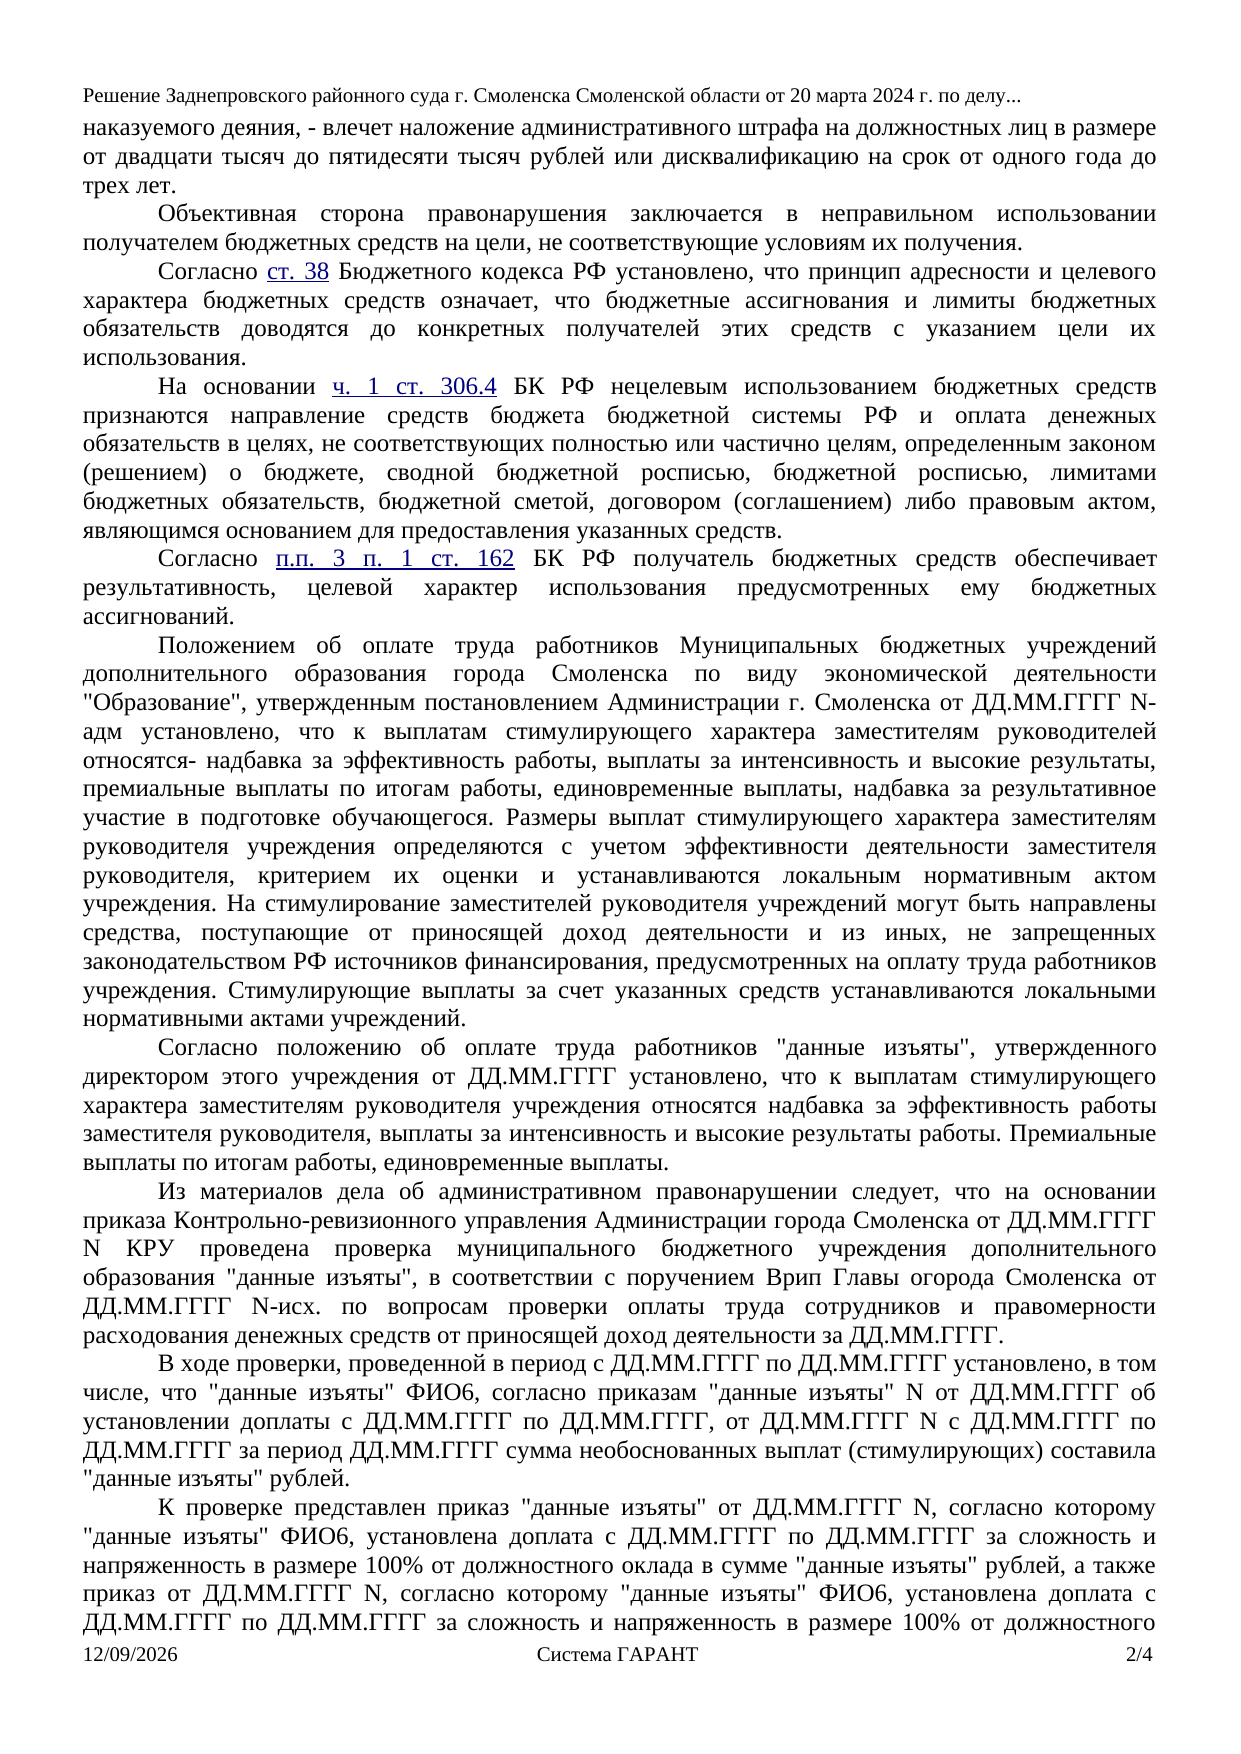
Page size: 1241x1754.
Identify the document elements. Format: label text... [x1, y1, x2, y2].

text Из материалов дела об административном правонарушении следует, что на основании приказа Контрольно-ревизионного управления Администрации города Смоленска от ДД.ММ.ГГГГ N КРУ проведена проверка муниципального бюджетного учреждения дополнительного образования "данные изъяты", в соответствии с поручением Врип Главы огорода Смоленска от ДД.ММ.ГГГГ N-исх. по вопросам проверки оплаты труда сотрудников и правомерности расходования денежных средств от приносящей доход деятельности за ДД.ММ.ГГГГ. [83, 1176, 1157, 1348]
text К проверке представлен приказ "данные изъяты" от ДД.ММ.ГГГГ N, согласно которому "данные изъяты" ФИО6, установлена доплата с ДД.ММ.ГГГГ по ДД.ММ.ГГГГ за сложность и напряженность в размере 100% от должностного оклада в сумме "данные изъяты" рублей, а также приказ от ДД.ММ.ГГГГ N, согласно которому "данные изъяты" ФИО6, установлена доплата с ДД.ММ.ГГГГ по ДД.ММ.ГГГГ за сложность и напряженность в размере 100% от должностного [83, 1492, 1157, 1636]
text В ходе проверки, проведенной в период с ДД.ММ.ГГГГ по ДД.ММ.ГГГГ установлено, в том числе, что "данные изъяты" ФИО6, согласно приказам "данные изъяты" N от ДД.ММ.ГГГГ об установлении доплаты с ДД.ММ.ГГГГ по ДД.ММ.ГГГГ, от ДД.ММ.ГГГГ N с ДД.ММ.ГГГГ по ДД.ММ.ГГГГ за период ДД.ММ.ГГГГ сумма необоснованных выплат (стимулирующих) составила "данные изъяты" рублей. [83, 1348, 1157, 1492]
text Согласно п.п. 3 п. 1 ст. 162 БК РФ получатель бюджетных средств обеспечивает результативность, целевой характер использования предусмотренных ему бюджетных ассигнований. [83, 543, 1157, 630]
text наказуемого деяния, - влечет наложение административного штрафа на должностных лиц в размере от двадцати тысяч до пятидесяти тысяч рублей или дисквалификацию на срок от одного года до трех лет. [83, 112, 1157, 198]
text Положением об оплате труда работников Муниципальных бюджетных учреждений дополнительного образования города Смоленска по виду экономической деятельности "Образование", утвержденным постановлением Администрации г. Смоленска от ДД.ММ.ГГГГ N-адм установлено, что к выплатам стимулирующего характера заместителям руководителей относятся- надбавка за эффективность работы, выплаты за интенсивность и высокие результаты, премиальные выплаты по итогам работы, единовременные выплаты, надбавка за результативное участие в подготовке обучающегося. Размеры выплат стимулирующего характера заместителям руководителя учреждения определяются с учетом эффективности деятельности заместителя руководителя, критерием их оценки и устанавливаются локальным нормативным актом учреждения. На стимулирование заместителей руководителя учреждений могут быть направлены средства, поступающие от приносящей доход деятельности и из иных, не запрещенных законодательством РФ источников финансирования, предусмотренных на оплату труда работников учреждения. Стимулирующие выплаты за счет указанных средств устанавливаются локальными нормативными актами учреждений. [83, 630, 1157, 1032]
text Согласно ст. 38 Бюджетного кодекса РФ установлено, что принцип адресности и целевого характера бюджетных средств означает, что бюджетные ассигнования и лимиты бюджетных обязательств доводятся до конкретных получателей этих средств с указанием цели их использования. [83, 256, 1157, 371]
text На основании ч. 1 ст. 306.4 БК РФ нецелевым использованием бюджетных средств признаются направление средств бюджета бюджетной системы РФ и оплата денежных обязательств в целях, не соответствующих полностью или частично целям, определенным законом (решением) о бюджете, сводной бюджетной росписью, бюджетной росписью, лимитами бюджетных обязательств, бюджетной сметой, договором (соглашением) либо правовым актом, являющимся основанием для предоставления указанных средств. [83, 371, 1157, 543]
text Объективная сторона правонарушения заключается в неправильном использовании получателем бюджетных средств на цели, не соответствующие условиям их получения. [83, 198, 1157, 256]
text Согласно положению об оплате труда работников "данные изъяты", утвержденного директором этого учреждения от ДД.ММ.ГГГГ установлено, что к выплатам стимулирующего характера заместителям руководителя учреждения относятся надбавка за эффективность работы заместителя руководителя, выплаты за интенсивность и высокие результаты работы. Премиальные выплаты по итогам работы, единовременные выплаты. [83, 1032, 1157, 1176]
